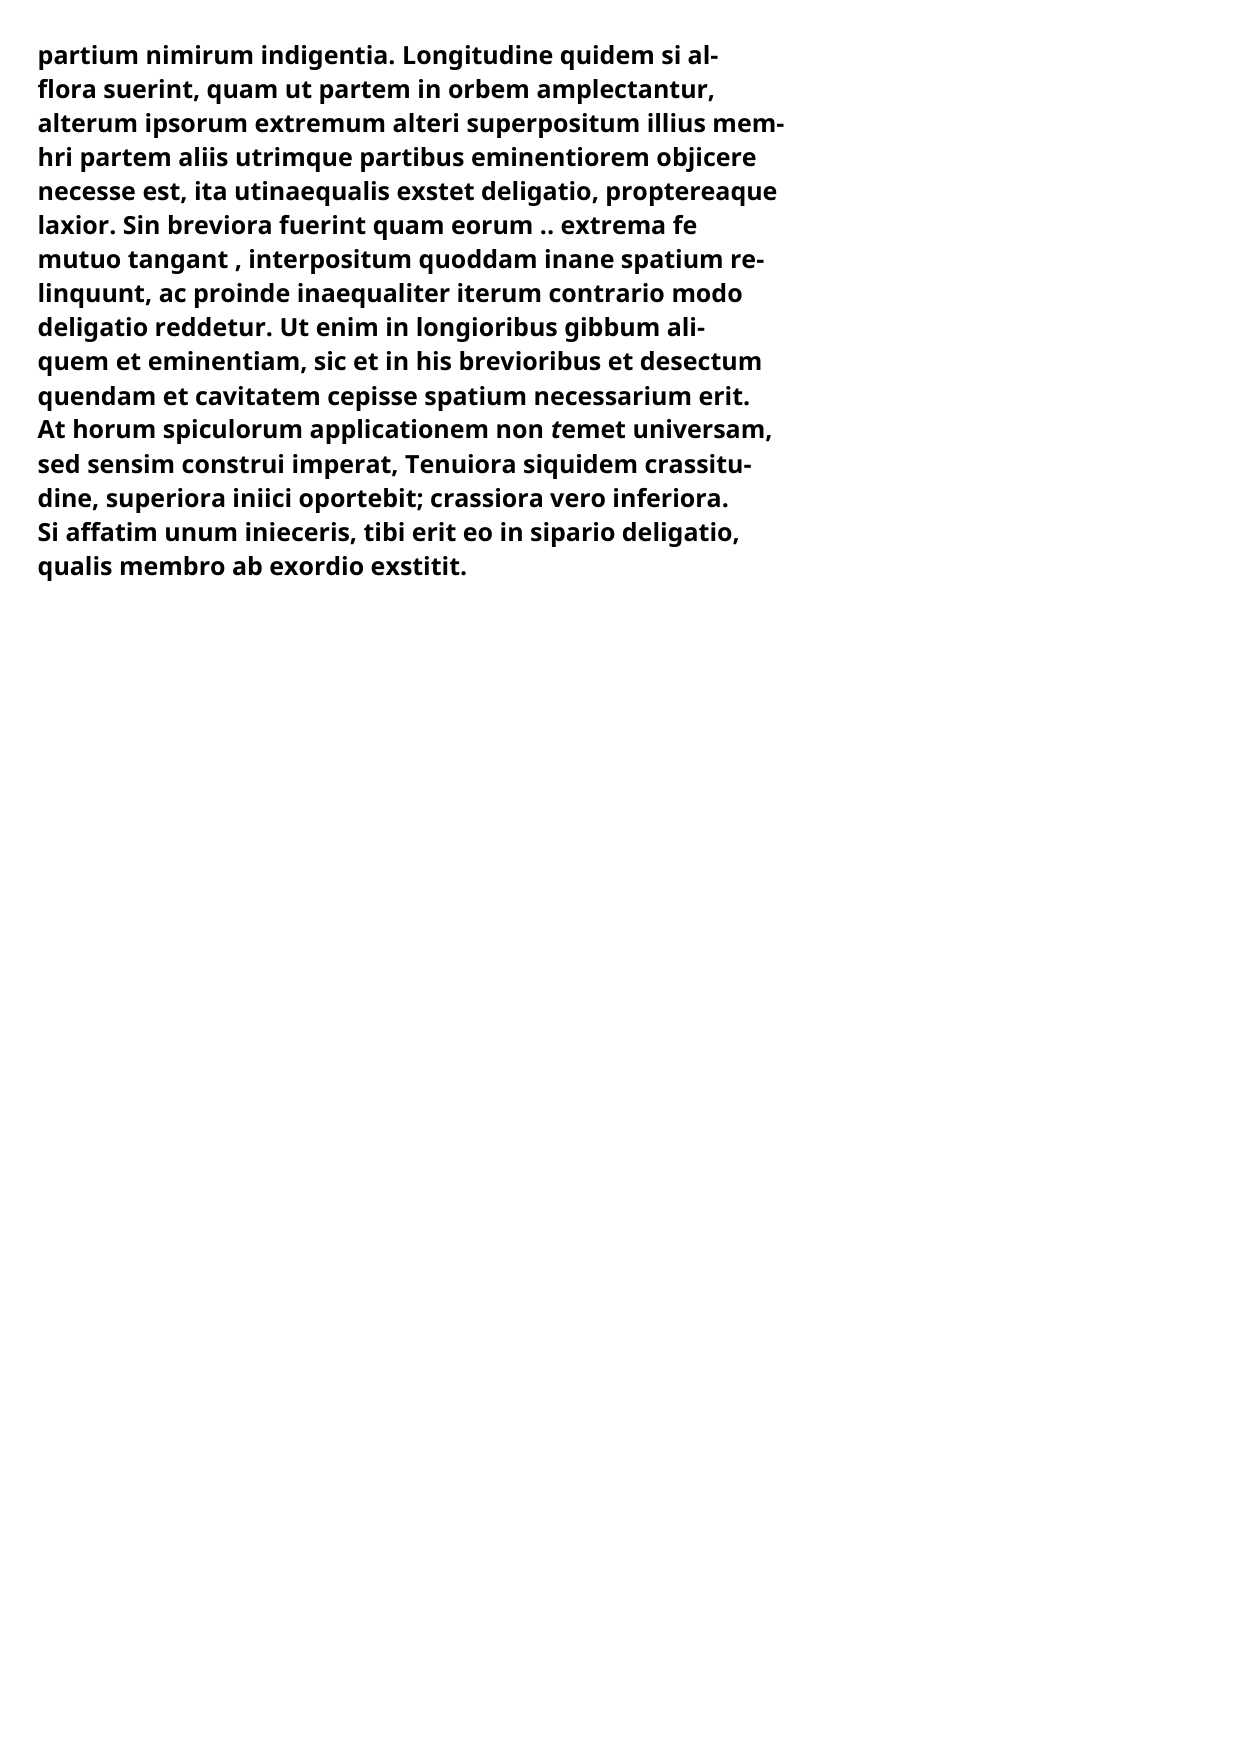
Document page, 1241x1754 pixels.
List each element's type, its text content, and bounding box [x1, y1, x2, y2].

text partium nimirum indigentia. Longitudine quidem si al- flora suerint, quam ut partem in orbem amplectantur, alterum ipsorum extremum alteri superpositum illius mem- hri partem aliis utrimque partibus eminentiorem objicere necesse est, ita utinaequalis exstet deligatio, proptereaque laxior. Sin breviora fuerint quam eorum .. extrema fe mutuo tangant , interpositum quoddam inane spatium re- linquunt, ac proinde inaequaliter iterum contrario modo deligatio reddetur. Ut enim in longioribus gibbum ali- quem et eminentiam, sic et in his brevioribus et desectum quendam et cavitatem cepisse spatium necessarium erit. At horum spiculorum applicationem non temet universam, sed sensim construi imperat, Tenuiora siquidem crassitu- dine, superiora iniici oportebit; crassiora vero inferiora. Si affatim unum inieceris, tibi erit eo in sipario deligatio, qualis membro ab exordio exstitit. [37, 37, 1203, 582]
